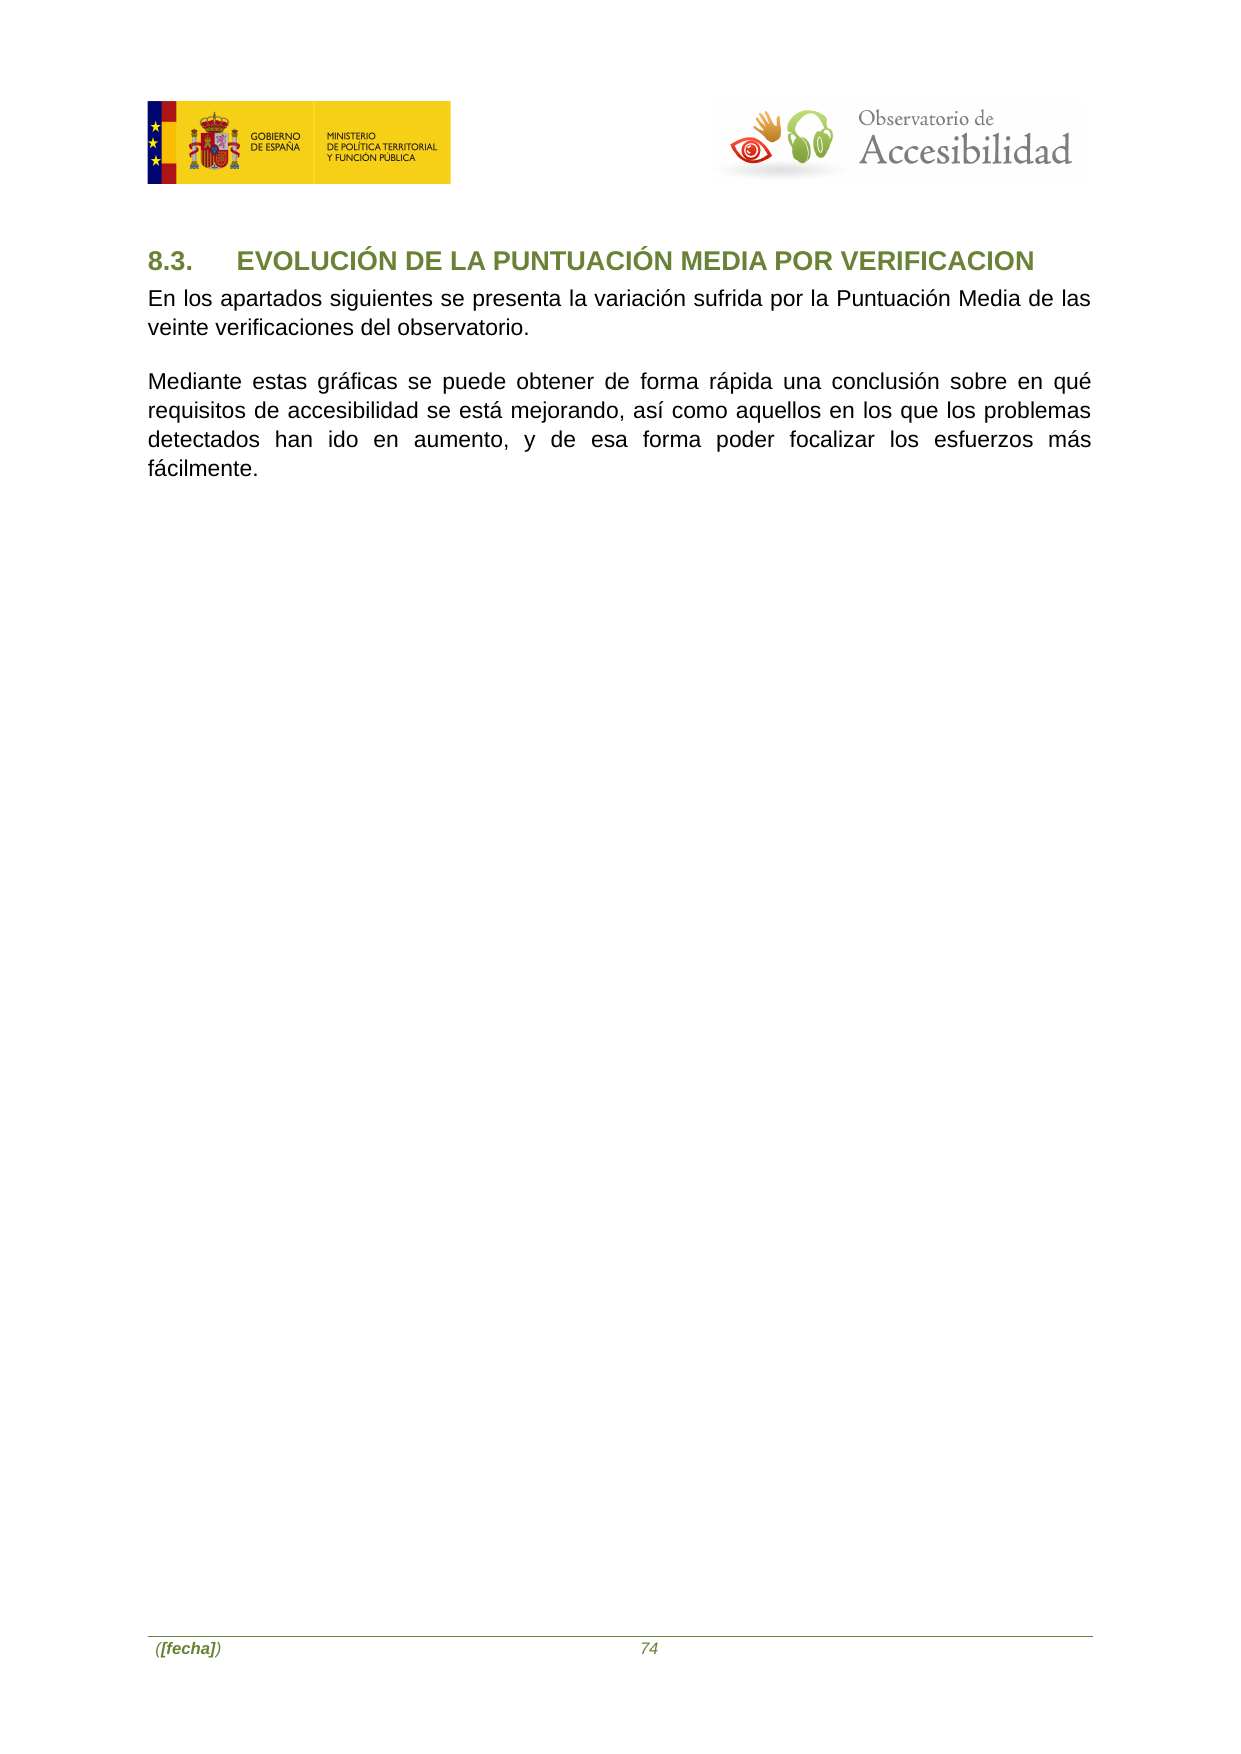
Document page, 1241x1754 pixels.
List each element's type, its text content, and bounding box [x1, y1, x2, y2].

subtitle Evolución de la Puntuación Media por Verificacion [148, 245, 1092, 276]
picture [147, 101, 451, 184]
text En los apartados siguientes se presenta la variación sufrida por la Puntuación Media de las veinte verificaciones del observatorio. [148, 285, 1092, 341]
text Mediante estas gráficas se puede obtener de forma rápida una conclusión sobre en qué requisitos de accesibilidad se está mejorando, así como aquellos en los que los problemas detectados han ido en aumento, y de esa forma poder focalizar los esfuerzos más fácilmente. [148, 368, 1092, 481]
picture [710, 101, 1086, 184]
